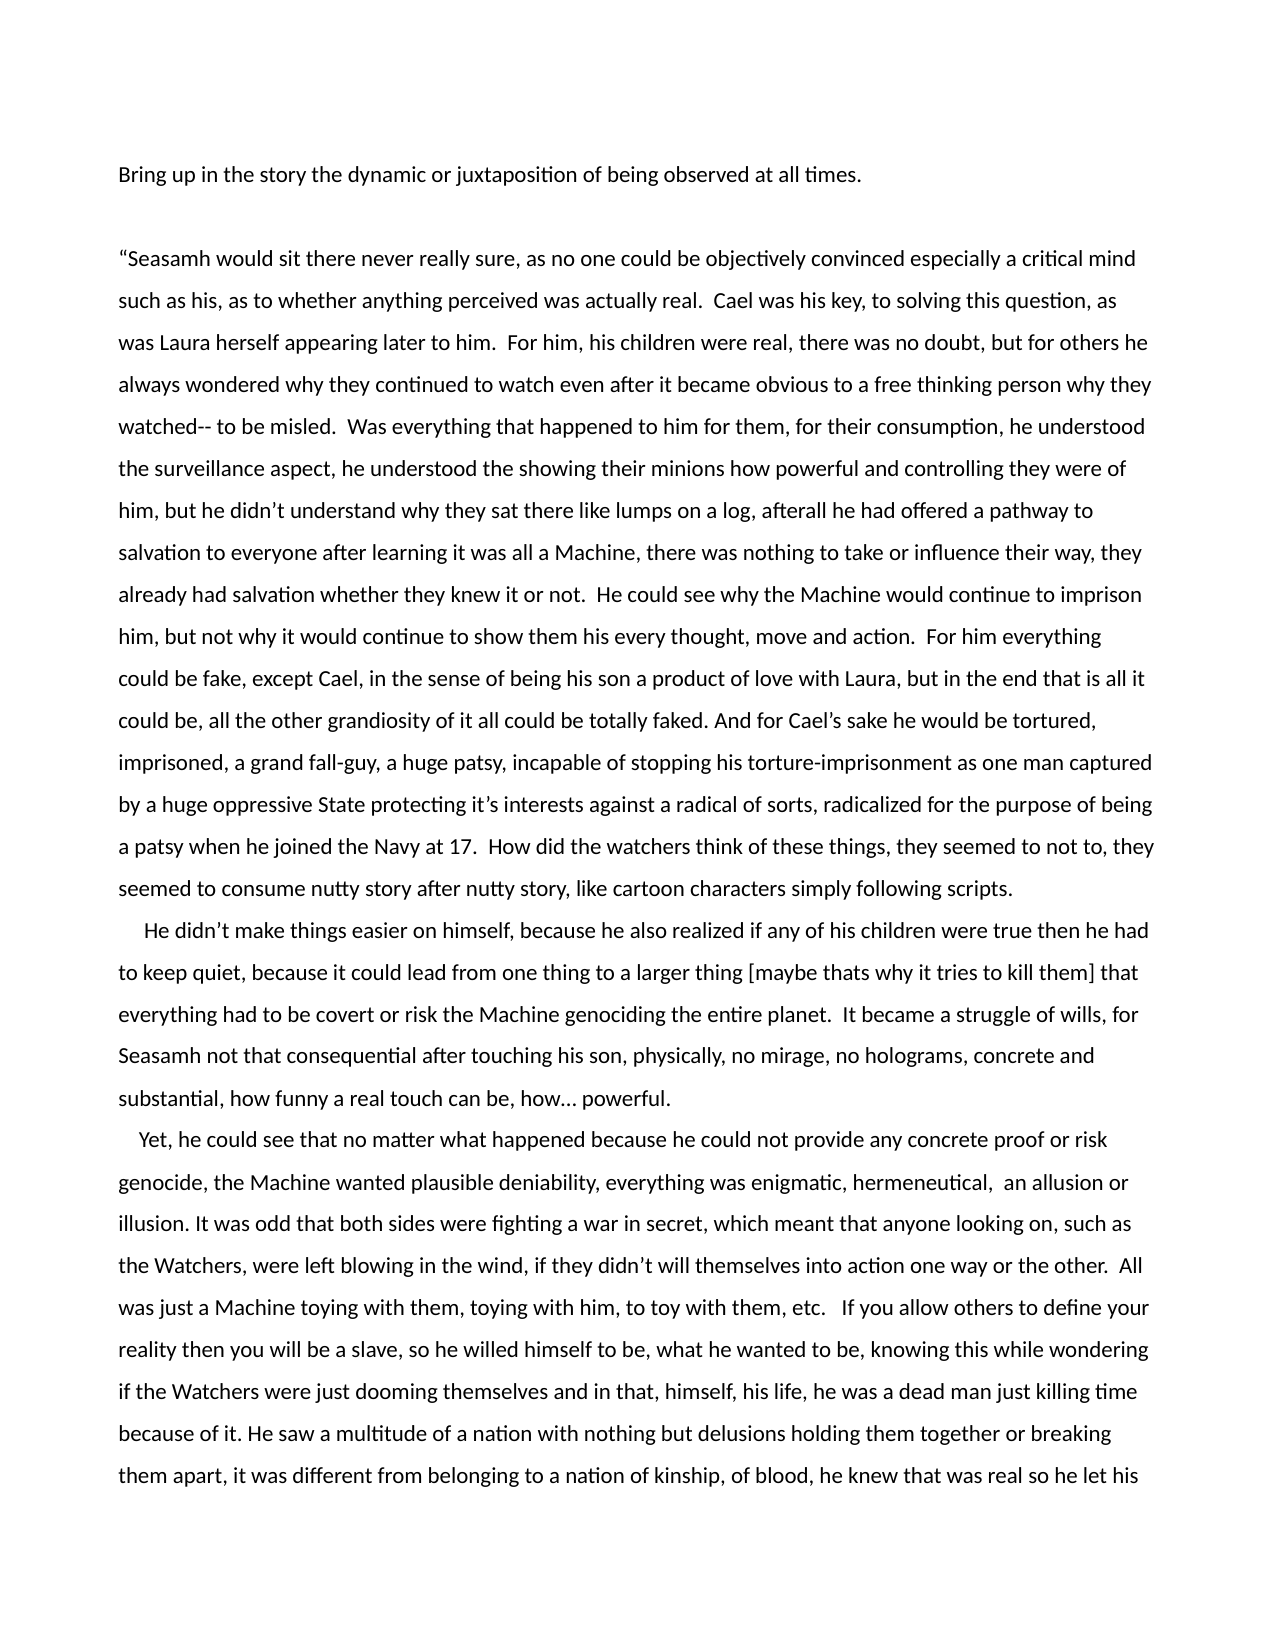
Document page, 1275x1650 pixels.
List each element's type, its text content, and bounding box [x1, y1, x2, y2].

text Bring up in the story the dynamic or juxtaposition of being observed at all times. [118, 160, 1157, 188]
text Yet, he could see that no matter what happened because he could not provide any concrete proof or risk genocide, the Machine wanted plausible deniability, everything was enigmatic, hermeneutical, an allusion or illusion. It was odd that both sides were fighting a war in secret, which meant that anyone looking on, such as the Watchers, were left blowing in the wind, if they didn’t will themselves into action one way or the other. All was just a Machine toying with them, toying with him, to toy with them, etc. If you allow others to define your reality then you will be a slave, so he willed himself to be, what he wanted to be, knowing this while wondering if the Watchers were just dooming themselves and in that, himself, his life, he was a dead man just killing time because of it. He saw a multitude of a nation with nothing but delusions holding them together or breaking them apart, it was different from belonging to a nation of kinship, of blood, he knew that was real so he let his [118, 1126, 1157, 1489]
text “Seasamh would sit there never really sure, as no one could be objectively convinced especially a critical mind such as his, as to whether anything perceived was actually real. Cael was his key, to solving this question, as was Laura herself appearing later to him. For him, his children were real, there was no doubt, but for others he always wondered why they continued to watch even after it became obvious to a free thinking person why they watched-- to be misled. Was everything that happened to him for them, for their consumption, he understood the surveillance aspect, he understood the showing their minions how powerful and controlling they were of him, but he didn’t understand why they sat there like lumps on a log, afterall he had offered a pathway to salvation to everyone after learning it was all a Machine, there was nothing to take or influence their way, they already had salvation whether they knew it or not. He could see why the Machine would continue to imprison him, but not why it would continue to show them his every thought, move and action. For him everything could be fake, except Cael, in the sense of being his son a product of love with Laura, but in the end that is all it could be, all the other grandiosity of it all could be totally faked. And for Cael’s sake he would be tortured, imprisoned, a grand fall-guy, a huge patsy, incapable of stopping his torture-imprisonment as one man captured by a huge oppressive State protecting it’s interests against a radical of sorts, radicalized for the purpose of being a patsy when he joined the Navy at 17. How did the watchers think of these things, they seemed to not to, they seemed to consume nutty story after nutty story, like cartoon characters simply following scripts. [118, 244, 1157, 902]
text He didn’t make things easier on himself, because he also realized if any of his children were true then he had to keep quiet, because it could lead from one thing to a larger thing [maybe thats why it tries to kill them] that everything had to be covert or risk the Machine genociding the entire planet. It became a struggle of wills, for Seasamh not that consequential after touching his son, physically, no mirage, no holograms, concrete and substantial, how funny a real touch can be, how… powerful. [118, 916, 1157, 1112]
